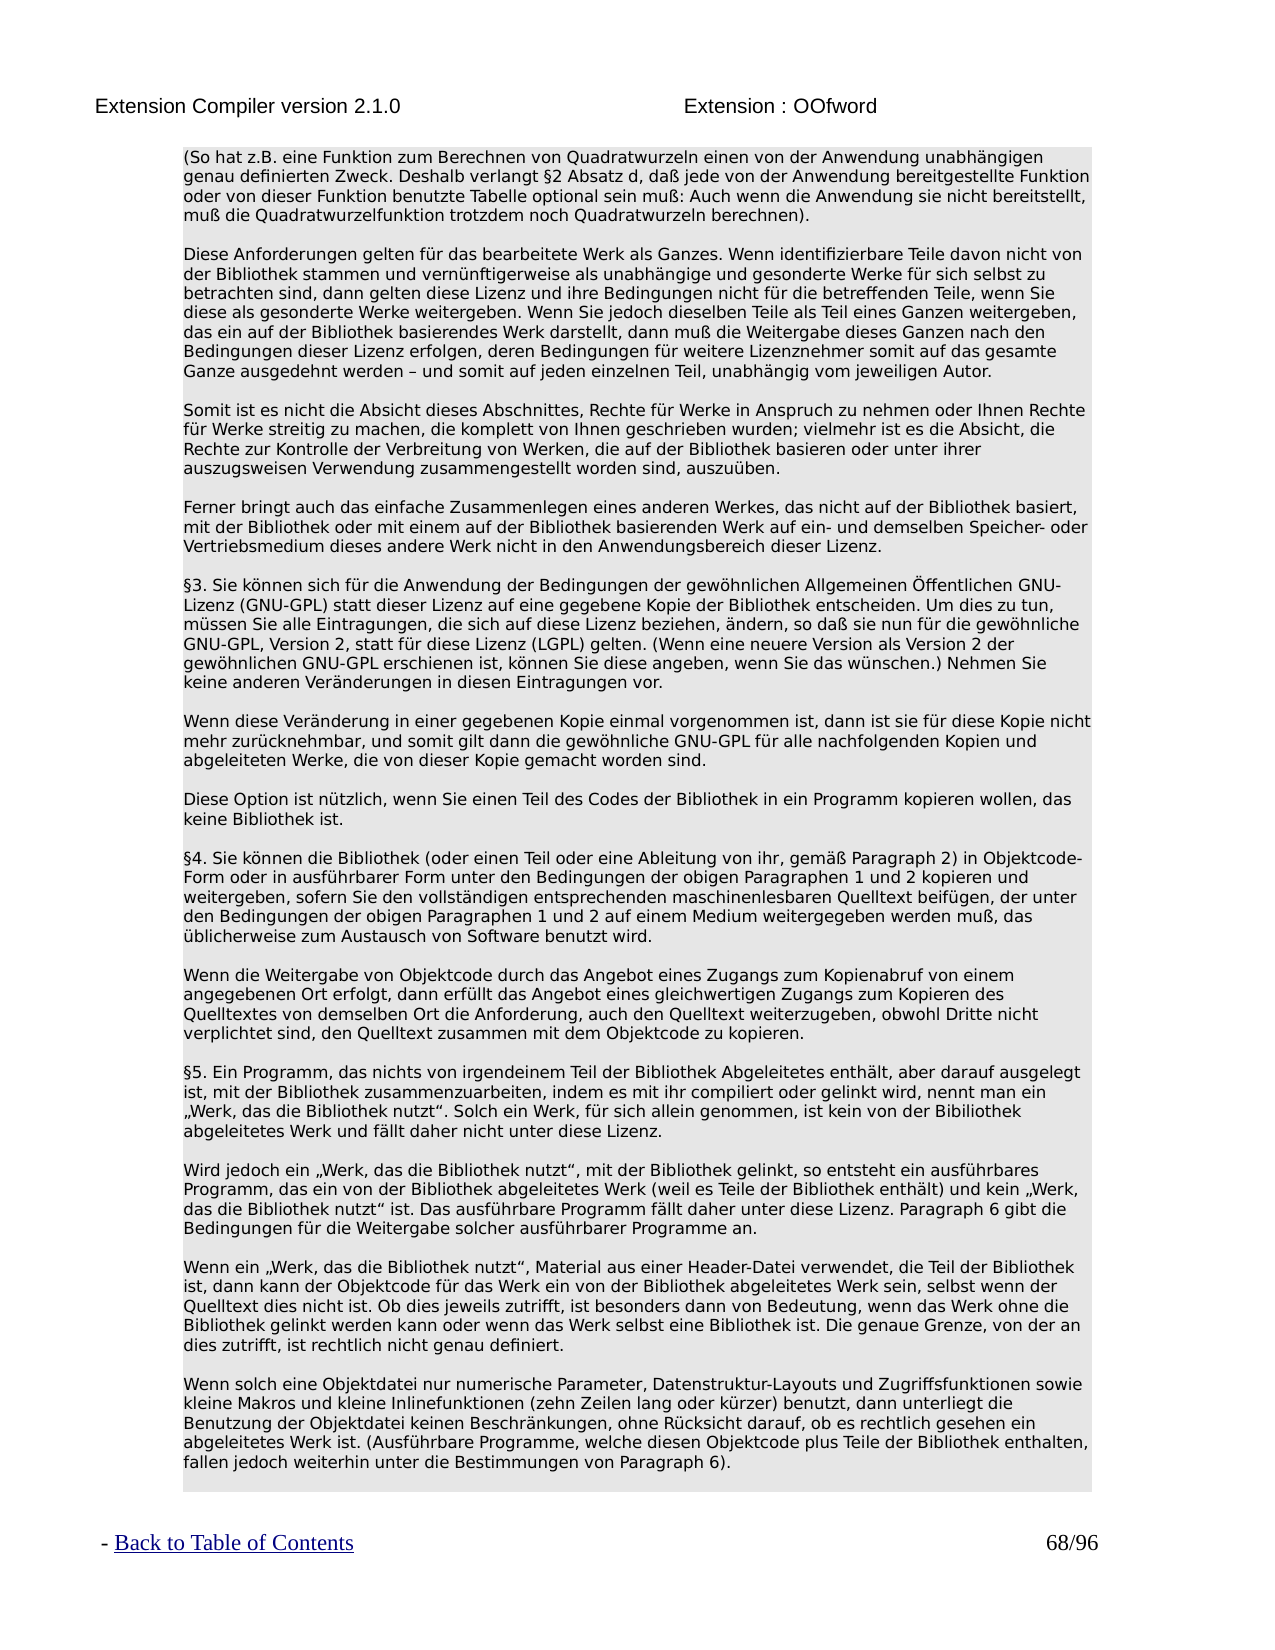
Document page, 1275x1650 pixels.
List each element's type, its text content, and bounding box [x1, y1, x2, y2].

text Wenn ein „Werk, das die Bibliothek nutzt“, Material aus einer Header-Datei verwendet, die Teil der Bibliothek ist, dann kann der Objektcode für das Werk ein von der Bibliothek abgeleitetes Werk sein, selbst wenn der Quelltext dies nicht ist. Ob dies jeweils zutrifft, ist besonders dann von Bedeutung, wenn das Werk ohne die Bibliothek gelinkt werden kann oder wenn das Werk selbst eine Bibliothek ist. Die genaue Grenze, von der an dies zutrifft, ist rechtlich nicht genau definiert. [183, 1258, 1092, 1355]
text Wenn die Weitergabe von Objektcode durch das Angebot eines Zugangs zum Kopienabruf von einem angegebenen Ort erfolgt, dann erfüllt das Angebot eines gleichwertigen Zugangs zum Kopieren des Quelltextes von demselben Ort die Anforderung, auch den Quelltext weiterzugeben, obwohl Dritte nicht verplichtet sind, den Quelltext zusammen mit dem Objektcode zu kopieren. [183, 966, 1092, 1043]
text Somit ist es nicht die Absicht dieses Abschnittes, Rechte für Werke in Anspruch zu nehmen oder Ihnen Rechte für Werke streitig zu machen, die komplett von Ihnen geschrieben wurden; vielmehr ist es die Absicht, die Rechte zur Kontrolle der Verbreitung von Werken, die auf der Bibliothek basieren oder unter ihrer auszugsweisen Verwendung zusammengestellt worden sind, auszuüben. [183, 401, 1092, 479]
text §3. Sie können sich für die Anwendung der Bedingungen der gewöhnlichen Allgemeinen Öffentlichen GNU-Lizenz (GNU-GPL) statt dieser Lizenz auf eine gegebene Kopie der Bibliothek entscheiden. Um dies zu tun, müssen Sie alle Eintragungen, die sich auf diese Lizenz beziehen, ändern, so daß sie nun für die gewöhnliche GNU-GPL, Version 2, statt für diese Lizenz (LGPL) gelten. (Wenn eine neuere Version als Version 2 der gewöhnlichen GNU-GPL erschienen ist, können Sie diese angeben, wenn Sie das wünschen.) Nehmen Sie keine anderen Veränderungen in diesen Eintragungen vor. [183, 576, 1092, 693]
text Ferner bringt auch das einfache Zusammenlegen eines anderen Werkes, das nicht auf der Bibliothek basiert, mit der Bibliothek oder mit einem auf der Bibliothek basierenden Werk auf ein- und demselben Speicher- oder Vertriebsmedium dieses andere Werk nicht in den Anwendungsbereich dieser Lizenz. [183, 498, 1092, 557]
text Wenn solch eine Objektdatei nur numerische Parameter, Datenstruktur-Layouts und Zugriffsfunktionen sowie kleine Makros und kleine Inlinefunktionen (zehn Zeilen lang oder kürzer) benutzt, dann unterliegt die Benutzung der Objektdatei keinen Beschränkungen, ohne Rücksicht darauf, ob es rechtlich gesehen ein abgeleitetes Werk ist. (Ausführbare Programme, welche diesen Objektcode plus Teile der Bibliothek enthalten, fallen jedoch weiterhin unter die Bestimmungen von Paragraph 6). [183, 1375, 1092, 1472]
text (So hat z.B. eine Funktion zum Berechnen von Quadratwurzeln einen von der Anwendung unabhängigen genau definierten Zweck. Deshalb verlangt §2 Absatz d, daß jede von der Anwendung bereitgestellte Funktion oder von dieser Funktion benutzte Tabelle optional sein muß: Auch wenn die Anwendung sie nicht bereitstellt, muß die Quadratwurzelfunktion trotzdem noch Quadratwurzeln berechnen). [183, 147, 1092, 225]
text Diese Option ist nützlich, wenn Sie einen Teil des Codes der Bibliothek in ein Programm kopieren wollen, das keine Bibliothek ist. [183, 790, 1092, 829]
text §4. Sie können die Bibliothek (oder einen Teil oder eine Ableitung von ihr, gemäß Paragraph 2) in Objektcode-Form oder in ausführbarer Form unter den Bedingungen der obigen Paragraphen 1 und 2 kopieren und weitergeben, sofern Sie den vollständigen entsprechenden maschinenlesbaren Quelltext beifügen, der unter den Bedingungen der obigen Paragraphen 1 und 2 auf einem Medium weitergegeben werden muß, das üblicherweise zum Austausch von Software benutzt wird. [183, 849, 1092, 946]
text §5. Ein Programm, das nichts von irgendeinem Teil der Bibliothek Abgeleitetes enthält, aber darauf ausgelegt ist, mit der Bibliothek zusammenzuarbeiten, indem es mit ihr compiliert oder gelinkt wird, nennt man ein „Werk, das die Bibliothek nutzt“. Solch ein Werk, für sich allein genommen, ist kein von der Bibiliothek abgeleitetes Werk und fällt daher nicht unter diese Lizenz. [183, 1063, 1092, 1141]
text Wird jedoch ein „Werk, das die Bibliothek nutzt“, mit der Bibliothek gelinkt, so entsteht ein ausführbares Programm, das ein von der Bibliothek abgeleitetes Werk (weil es Teile der Bibliothek enthält) und kein „Werk, das die Bibliothek nutzt“ ist. Das ausführbare Programm fällt daher unter diese Lizenz. Paragraph 6 gibt die Bedingungen für die Weitergabe solcher ausführbarer Programme an. [183, 1160, 1092, 1238]
text Wenn diese Veränderung in einer gegebenen Kopie einmal vorgenommen ist, dann ist sie für diese Kopie nicht mehr zurücknehmbar, und somit gilt dann die gewöhnliche GNU-GPL für alle nachfolgenden Kopien und abgeleiteten Werke, die von dieser Kopie gemacht worden sind. [183, 712, 1092, 771]
text Diese Anforderungen gelten für das bearbeitete Werk als Ganzes. Wenn identifizierbare Teile davon nicht von der Bibliothek stammen und vernünftigerweise als unabhängige und gesonderte Werke für sich selbst zu betrachten sind, dann gelten diese Lizenz und ihre Bedingungen nicht für die betreffenden Teile, wenn Sie diese als gesonderte Werke weitergeben. Wenn Sie jedoch dieselben Teile als Teil eines Ganzen weitergeben, das ein auf der Bibliothek basierendes Werk darstellt, dann muß die Weitergabe dieses Ganzen nach den Bedingungen dieser Lizenz erfolgen, deren Bedingungen für weitere Lizenznehmer somit auf das gesamte Ganze ausgedehnt werden – und somit auf jeden einzelnen Teil, unabhängig vom jeweiligen Autor. [183, 245, 1092, 381]
